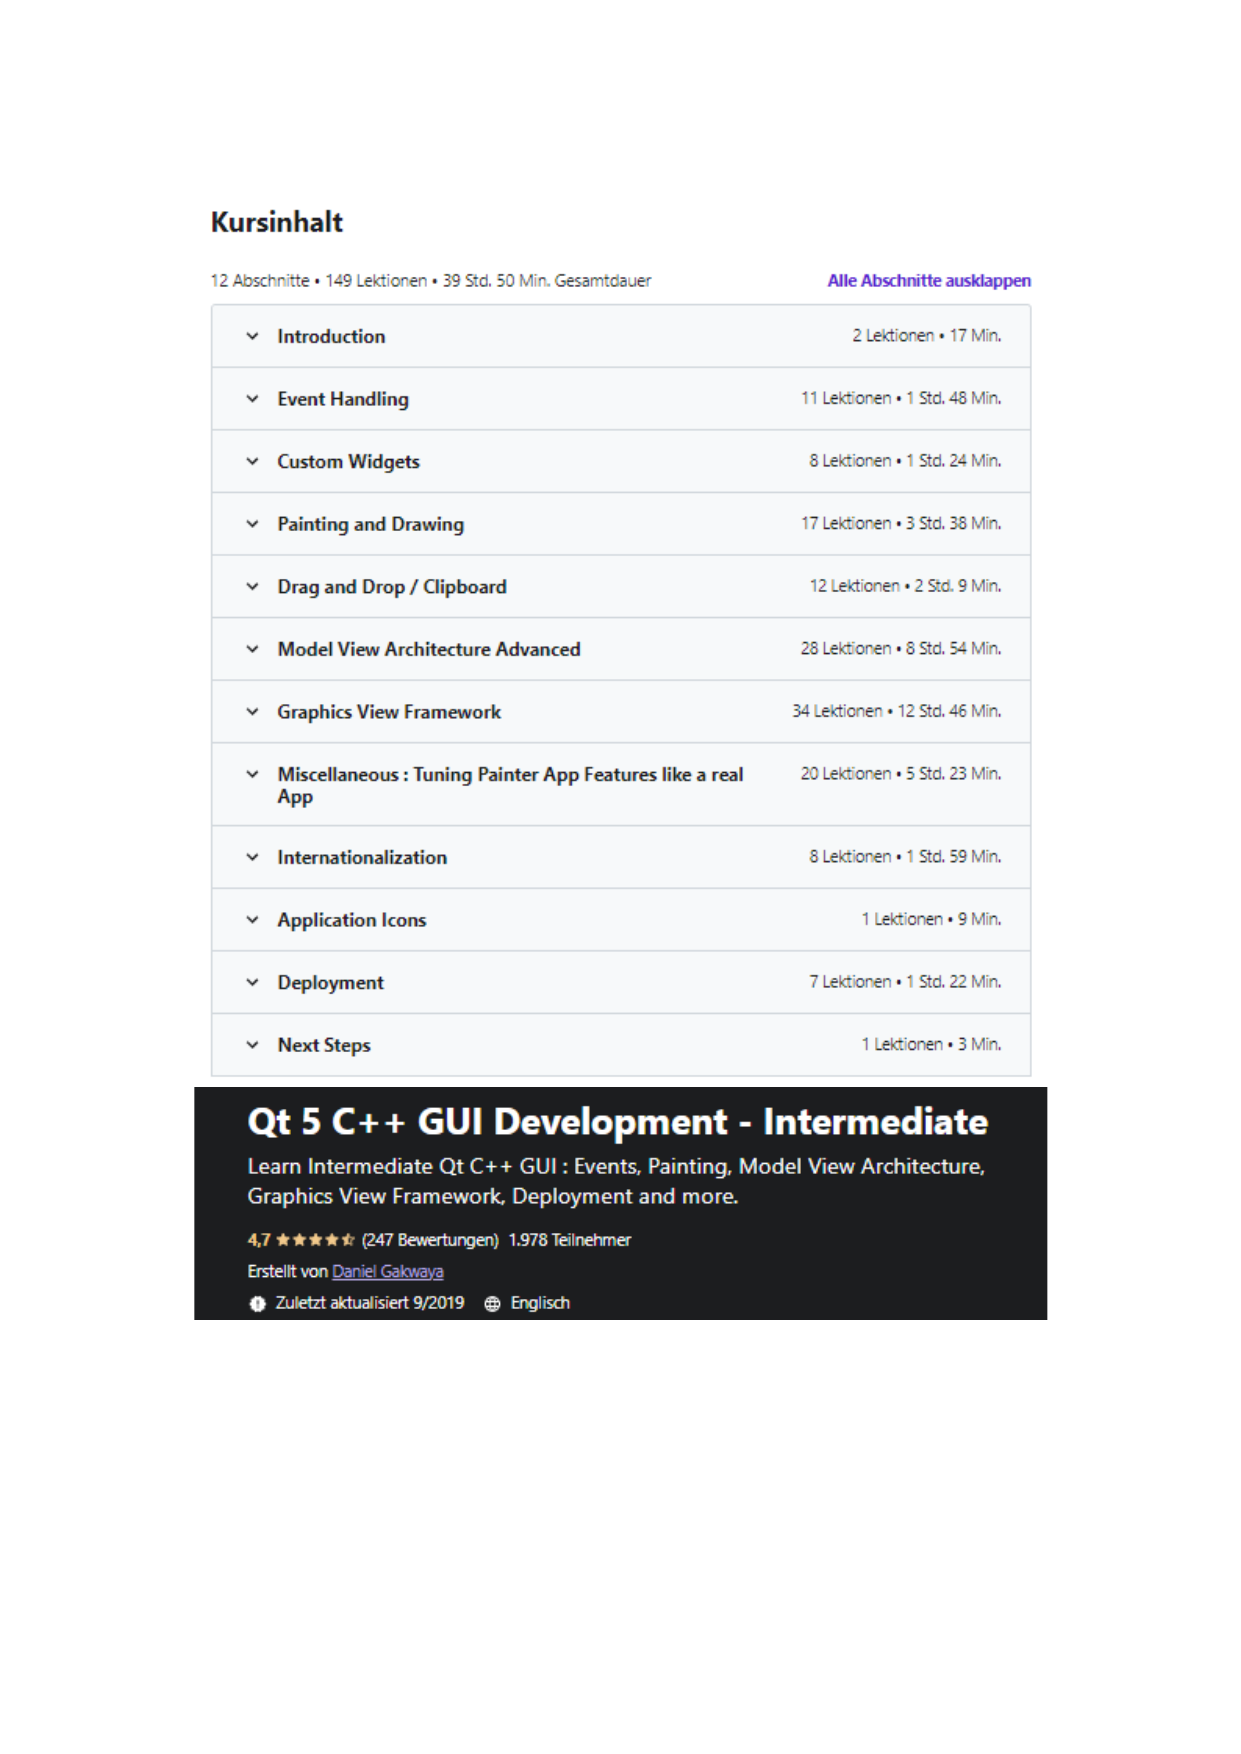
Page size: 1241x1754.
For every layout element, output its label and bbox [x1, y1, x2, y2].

picture [194, 204, 1048, 1320]
